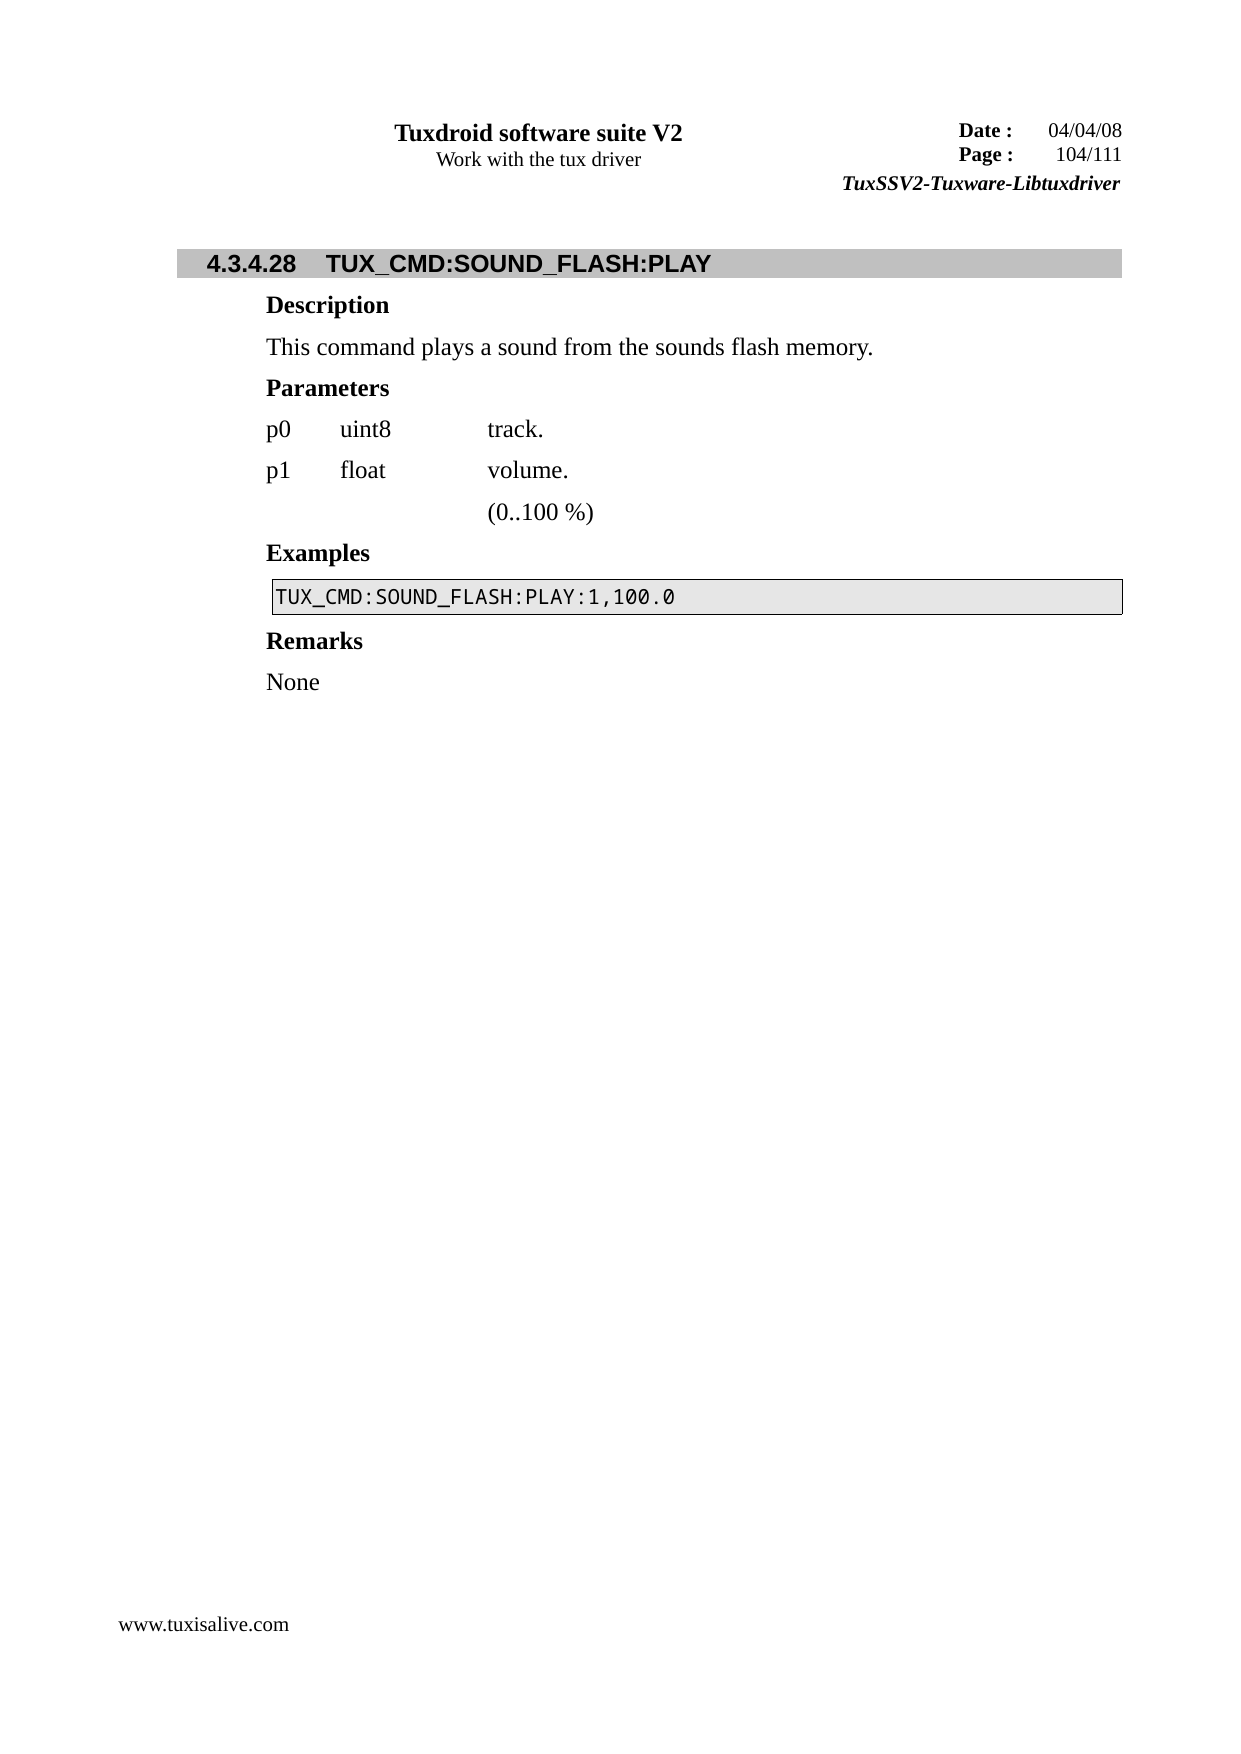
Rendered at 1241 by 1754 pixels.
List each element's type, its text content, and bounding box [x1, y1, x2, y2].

text This command plays a sound from the sounds flash memory. [266, 332, 1122, 361]
text TUX_CMD:SOUND_FLASH:PLAY:1,100.0 [273, 580, 1122, 614]
text Description [266, 291, 1122, 319]
text Remarks [266, 626, 1122, 655]
subtitle TUX_CMD:SOUND_FLASH:PLAY [177, 249, 1122, 278]
text Parameters [266, 373, 1122, 402]
text None [266, 667, 1122, 696]
text Examples [266, 538, 1122, 567]
text p0 uint8 track. [266, 414, 1122, 443]
text p1 float volume. [266, 456, 1122, 484]
text (0..100 %) [266, 497, 1122, 526]
